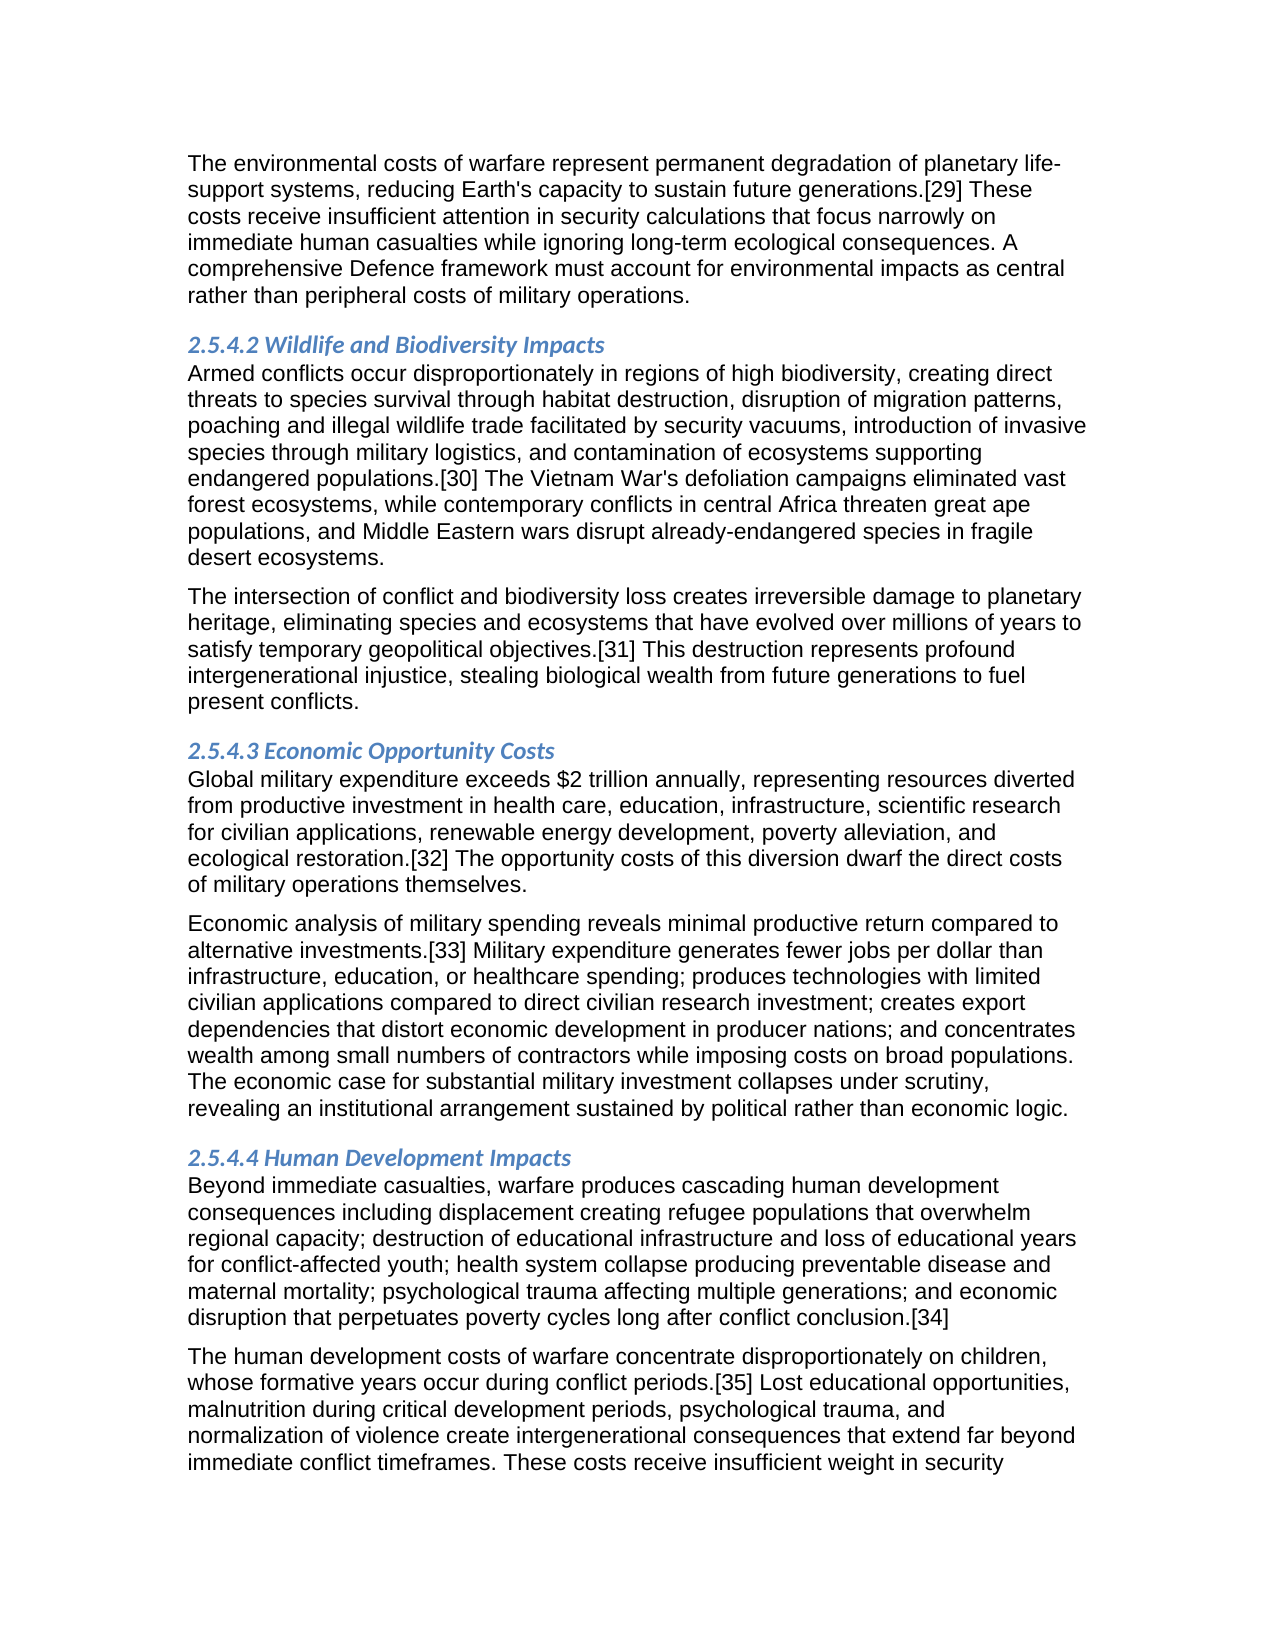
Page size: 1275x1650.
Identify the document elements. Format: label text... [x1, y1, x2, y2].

text Global military expenditure exceeds $2 trillion annually, representing resources diverted from productive investment in health care, education, infrastructure, scientific research for civilian applications, renewable energy development, poverty alleviation, and ecological restoration.[32] The opportunity costs of this diversion dwarf the direct costs of military operations themselves. [187, 766, 1087, 898]
text The intersection of conflict and biodiversity loss creates irreversible damage to planetary heritage, eliminating species and ecosystems that have evolved over millions of years to satisfy temporary geopolitical objectives.[31] This destruction represents profound intergenerational injustice, stealing biological wealth from future generations to fuel present conflicts. [187, 583, 1087, 714]
subtitle 2.5.4.3 Economic Opportunity Costs [187, 735, 1087, 766]
subtitle 2.5.4.2 Wildlife and Biodiversity Impacts [187, 329, 1087, 359]
text Beyond immediate casualties, warfare produces cascading human development consequences including displacement creating refugee populations that overwhelm regional capacity; destruction of educational infrastructure and loss of educational years for conflict-affected youth; health system collapse producing preventable disease and maternal mortality; psychological trauma affecting multiple generations; and economic disruption that perpetuates poverty cycles long after conflict conclusion.[34] [187, 1172, 1087, 1331]
text Economic analysis of military spending reveals minimal productive return compared to alternative investments.[33] Military expenditure generates fewer jobs per dollar than infrastructure, education, or healthcare spending; produces technologies with limited civilian applications compared to direct civilian research investment; creates export dependencies that distort economic development in producer nations; and concentrates wealth among small numbers of contractors while imposing costs on broad populations. The economic case for substantial military investment collapses under scrutiny, revealing an institutional arrangement sustained by political rather than economic logic. [187, 910, 1087, 1121]
text Armed conflicts occur disproportionately in regions of high biodiversity, creating direct threats to species survival through habitat destruction, disruption of migration patterns, poaching and illegal wildlife trade facilitated by security vacuums, introduction of invasive species through military logistics, and contamination of ecosystems supporting endangered populations.[30] The Vietnam War's defoliation campaigns eliminated vast forest ecosystems, while contemporary conflicts in central Africa threaten great ape populations, and Middle Eastern wars disrupt already-endangered species in fragile desert ecosystems. [187, 359, 1087, 570]
subtitle 2.5.4.4 Human Development Impacts [187, 1142, 1087, 1172]
text The environmental costs of warfare represent permanent degradation of planetary life-support systems, reducing Earth's capacity to sustain future generations.[29] These costs receive insufficient attention in security calculations that focus narrowly on immediate human casualties while ignoring long-term ecological consequences. A comprehensive Defence framework must account for environmental impacts as central rather than peripheral costs of military operations. [187, 150, 1087, 308]
text The human development costs of warfare concentrate disproportionately on children, whose formative years occur during conflict periods.[35] Lost educational opportunities, malnutrition during critical development periods, psychological trauma, and normalization of violence create intergenerational consequences that extend far beyond immediate conflict timeframes. These costs receive insufficient weight in security [187, 1343, 1087, 1475]
